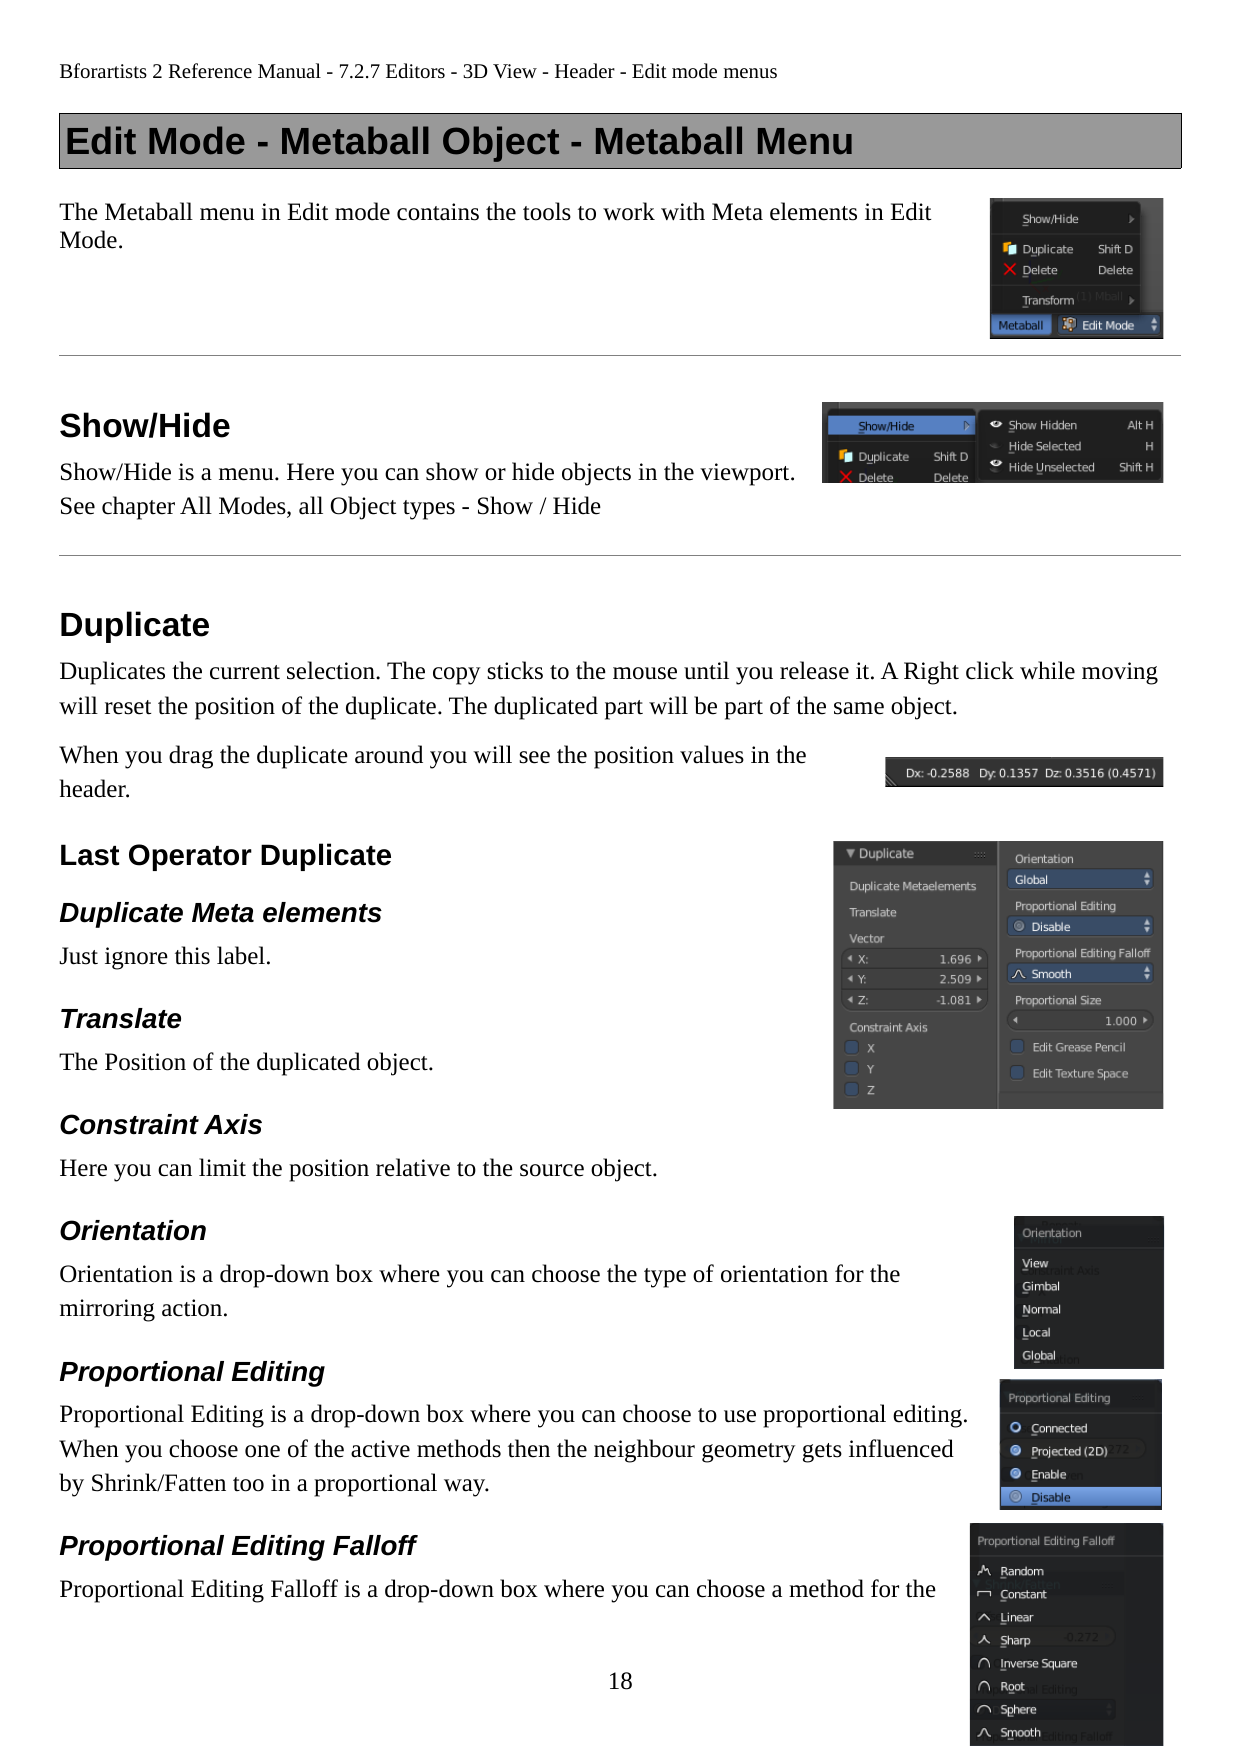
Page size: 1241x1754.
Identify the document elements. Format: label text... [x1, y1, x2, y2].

picture [885, 757, 1164, 787]
picture [833, 841, 1164, 1109]
subtitle [1164, 897, 1181, 928]
picture [989, 198, 1164, 339]
subtitle Constraint Axis [59, 1108, 1181, 1140]
subtitle [1164, 1003, 1181, 1034]
text Here you can limit the position relative to the source object. [59, 1153, 1181, 1182]
picture [1014, 1216, 1165, 1369]
text Proportional Editing Falloff is a drop-down box where you can choose a method for the [59, 1574, 969, 1603]
text The Position of the duplicated object. [59, 1047, 833, 1076]
subtitle Proportional Editing Falloff [59, 1530, 969, 1562]
text Duplicates the current selection. The copy sticks to the mouse until you release it. A Right click while moving will reset the position of the duplicate. The duplicated part will be part of the same object. [59, 656, 1181, 719]
picture [822, 402, 1164, 483]
subtitle Show/Hide [59, 405, 822, 444]
text Proportional Editing is a drop-down box where you can choose to use proportional editing. When you choose one of the active methods then the neighbour geometry gets influenced by Shrink/Fatten too in a proportional way. [59, 1399, 999, 1497]
picture [999, 1379, 1162, 1510]
text [1164, 941, 1181, 970]
subtitle Proportional Editing [59, 1355, 1181, 1387]
subtitle Duplicate Meta elements [59, 897, 833, 928]
subtitle [1164, 405, 1181, 444]
text The Metaball menu in Edit mode contains the tools to work with Meta elements in Edit Mode. [59, 197, 1181, 254]
subtitle Orientation [59, 1214, 1181, 1246]
subtitle Last Operator Duplicate [59, 838, 1181, 872]
text Just ignore this label. [59, 941, 833, 970]
picture [969, 1523, 1164, 1746]
text Show/Hide is a menu. Here you can show or hide objects in the viewport. See chapter All Modes, all Object types - Show / Hide [59, 457, 1181, 520]
text Orientation is a drop-down box where you can choose the type of orientation for the mirroring action. [59, 1259, 1014, 1322]
subtitle Translate [59, 1003, 833, 1034]
table_header Edit Mode - Metaball Object - Metaball Menu [60, 114, 1181, 168]
text When you drag the duplicate around you will see the position values in the header. [59, 740, 1181, 803]
subtitle Duplicate [59, 605, 1181, 644]
